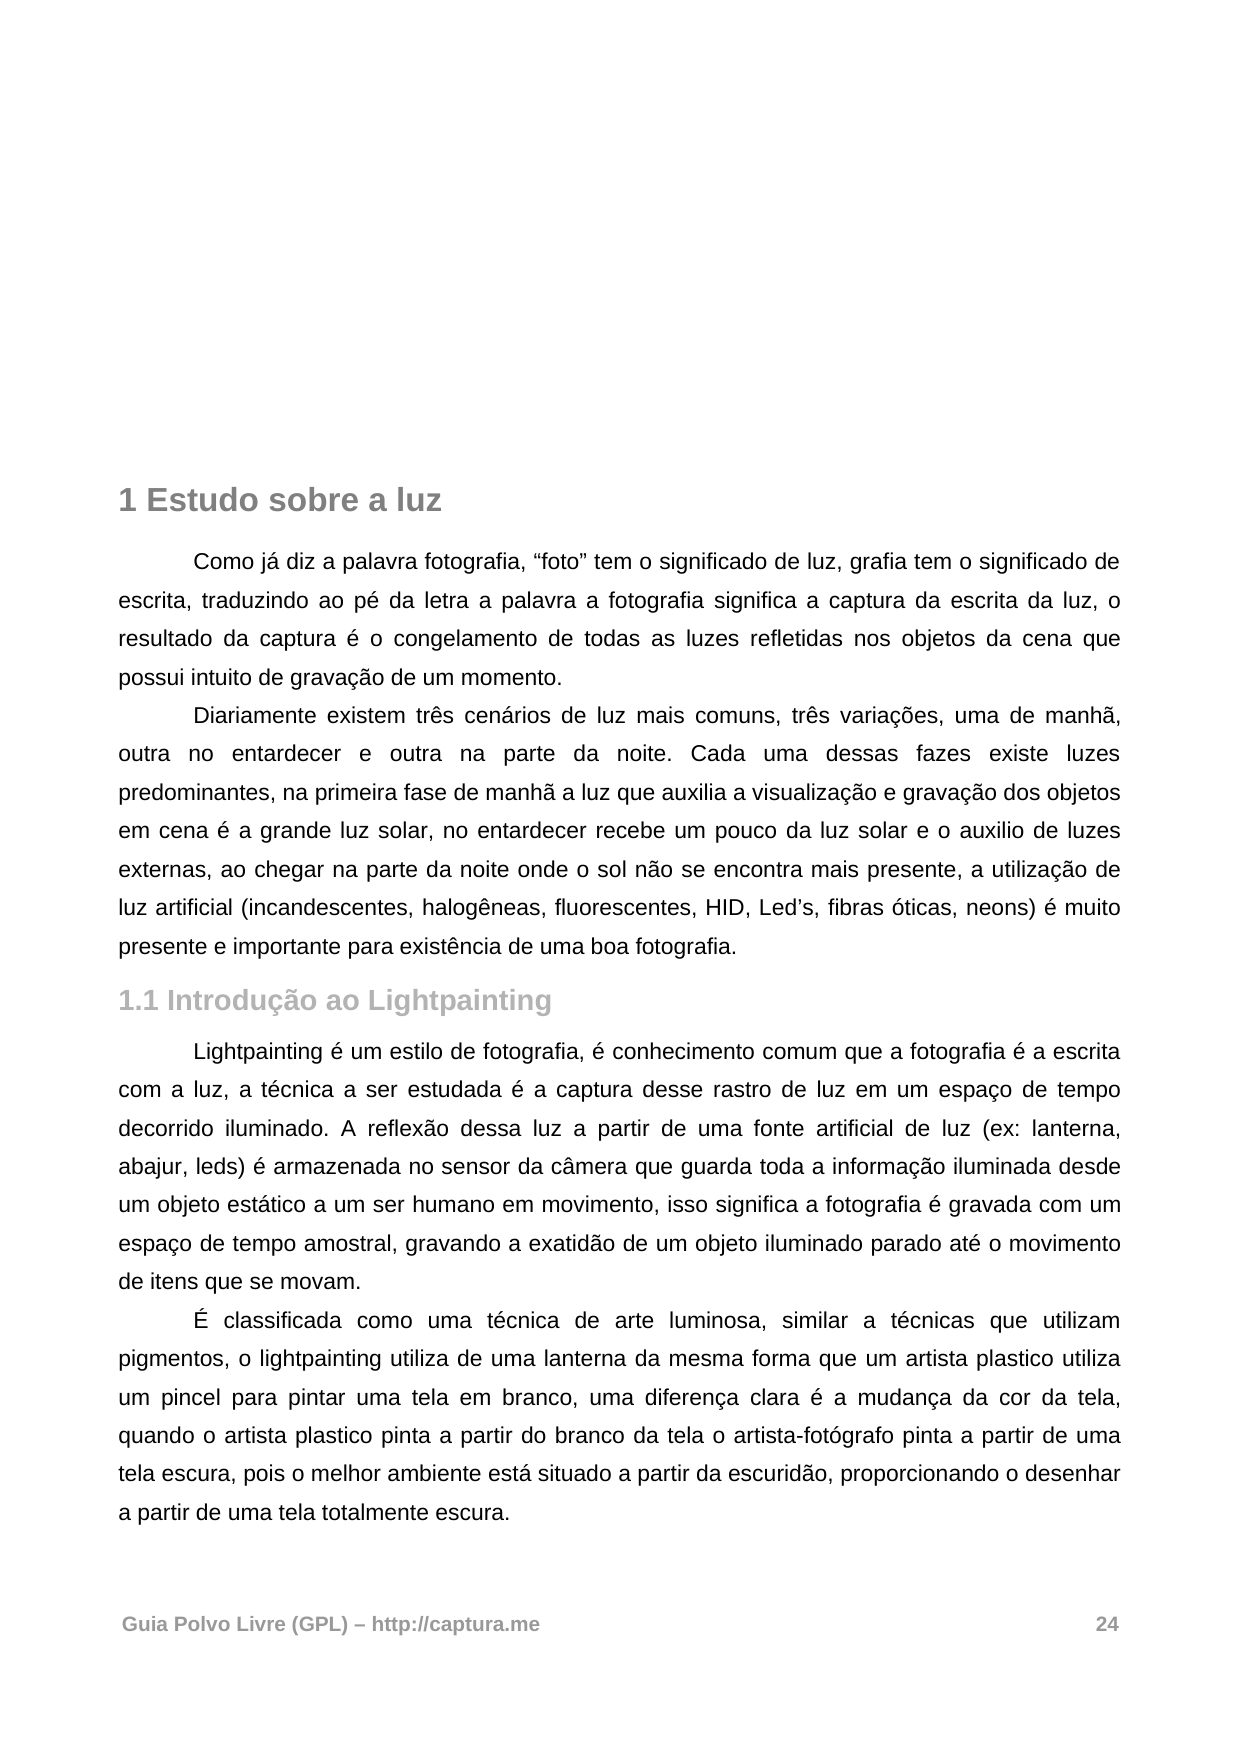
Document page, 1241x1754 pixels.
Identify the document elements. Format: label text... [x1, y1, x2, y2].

text Diariamente existem três cenários de luz mais comuns, três variações, uma de manhã, outra no entardecer e outra na parte da noite. Cada uma dessas fazes existe luzes predominantes, na primeira fase de manhã a luz que auxilia a visualização e gravação dos objetos em cena é a grande luz solar, no entardecer recebe um pouco da luz solar e o auxilio de luzes externas, ao chegar na parte da noite onde o sol não se encontra mais presente, a utilização de luz artificial (incandescentes, halogêneas, fluorescentes, HID, Led’s, fibras óticas, neons) é muito presente e importante para existência de uma boa fotografia. [118, 703, 1122, 959]
subtitle 1 Estudo sobre a luz [118, 481, 1122, 518]
text Lightpainting é um estilo de fotografia, é conhecimento comum que a fotografia é a escrita com a luz, a técnica a ser estudada é a captura desse rastro de luz em um espaço de tempo decorrido iluminado. A reflexão dessa luz a partir de uma fonte artificial de luz (ex: lanterna, abajur, leds) é armazenada no sensor da câmera que guarda toda a informação iluminada desde um objeto estático a um ser humano em movimento, isso significa a fotografia é gravada com um espaço de tempo amostral, gravando a exatidão de um objeto iluminado parado até o movimento de itens que se movam. [118, 1038, 1122, 1294]
subtitle 1.1 Introdução ao Lightpainting [118, 983, 1122, 1016]
text Como já diz a palavra fotografia, “foto” tem o significado de luz, grafia tem o significado de escrita, traduzindo ao pé da letra a palavra a fotografia significa a captura da escrita da luz, o resultado da captura é o congelamento de todas as luzes refletidas nos objetos da cena que possui intuito de gravação de um momento. [118, 549, 1122, 690]
text É classificada como uma técnica de arte luminosa, similar a técnicas que utilizam pigmentos, o lightpainting utiliza de uma lanterna da mesma forma que um artista plastico utiliza um pincel para pintar uma tela em branco, uma diferença clara é a mudança da cor da tela, quando o artista plastico pinta a partir do branco da tela o artista-fotógrafo pinta a partir de uma tela escura, pois o melhor ambiente está situado a partir da escuridão, proporcionando o desenhar a partir de uma tela totalmente escura. [118, 1307, 1122, 1525]
